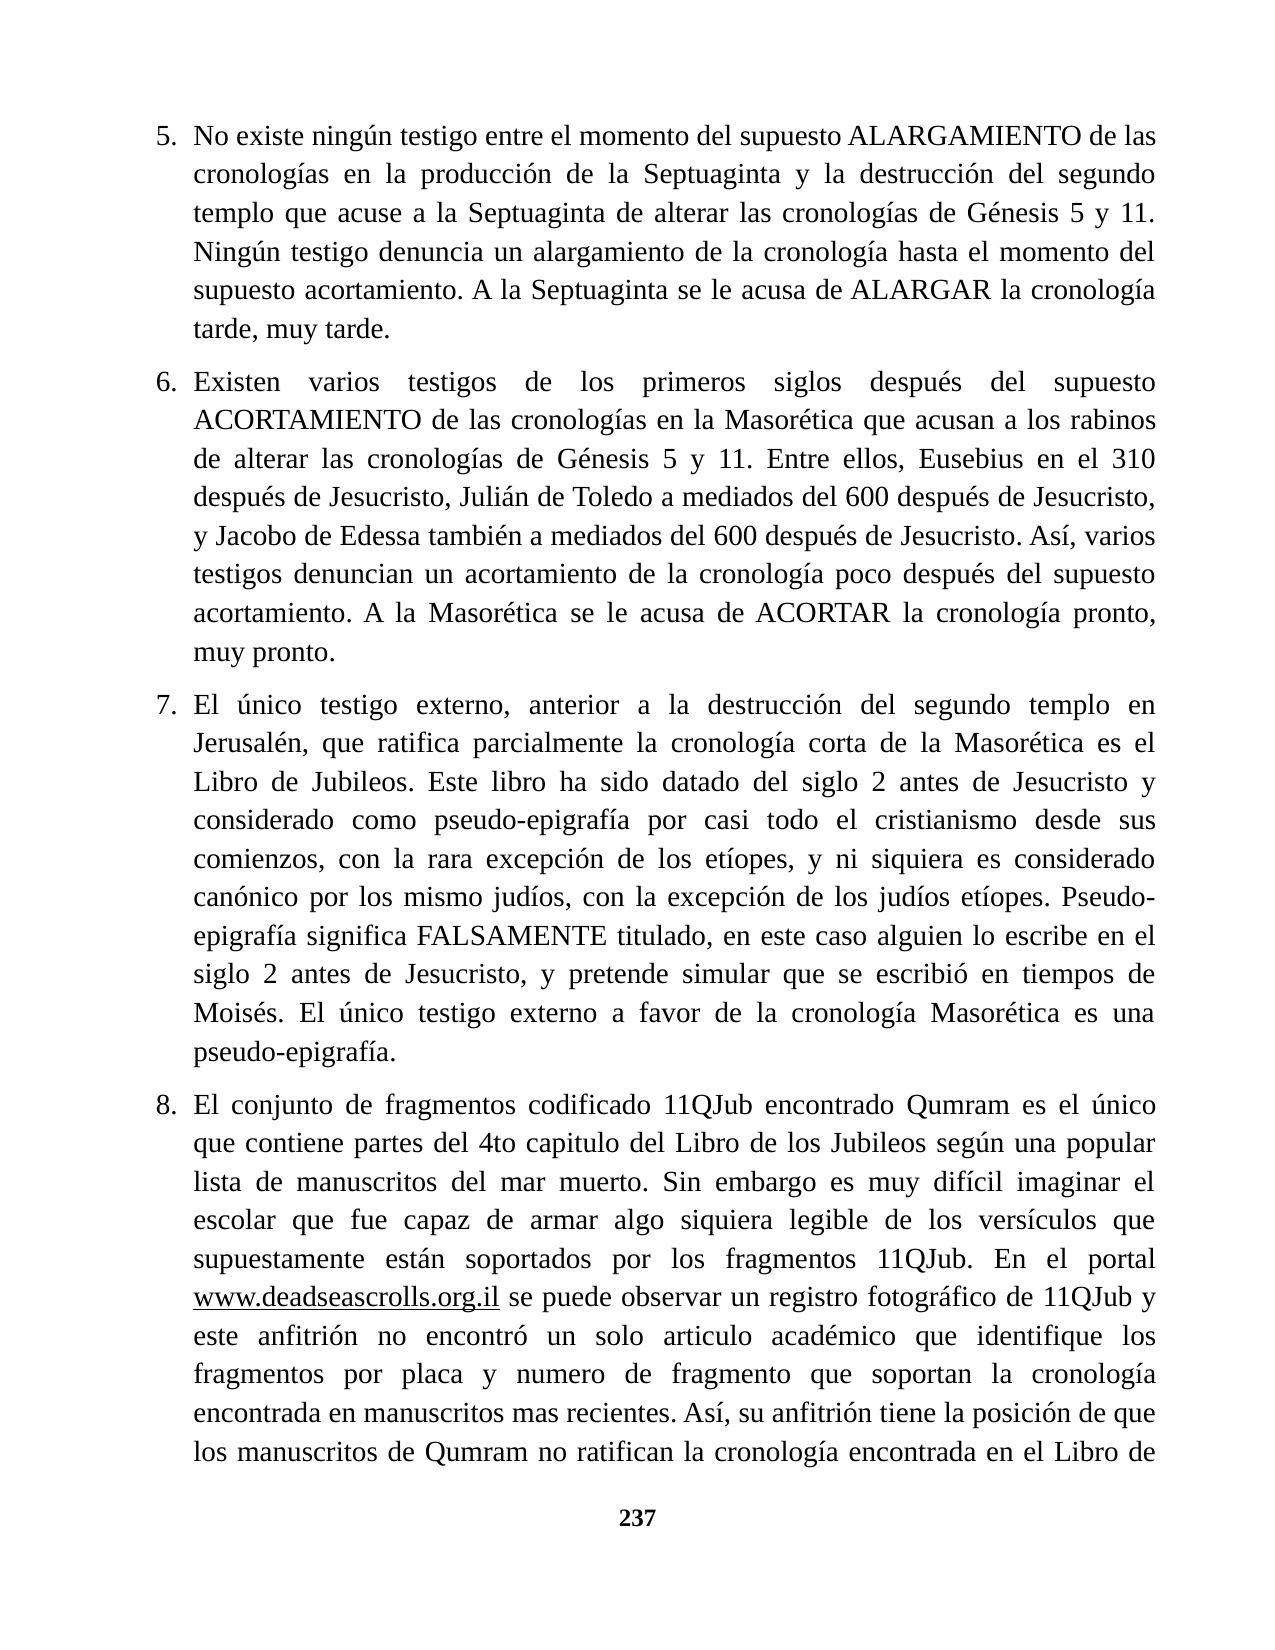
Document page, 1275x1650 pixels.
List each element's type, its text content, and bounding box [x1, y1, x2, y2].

list El conjunto de fragmentos codificado 11QJub encontrado Qumram es el único que contiene partes del 4to capitulo del Libro de los Jubileos según una popular lista de manuscritos del mar muerto. Sin embargo es muy difícil imaginar el escolar que fue capaz de armar algo siquiera legible de los versículos que supuestamente están soportados por los fragmentos 11QJub. En el portal www.deadseascrolls.org.il se puede observar un registro fotográfico de 11QJub y este anfitrión no encontró un solo articulo académico que identifique los fragmentos por placa y numero de fragmento que soportan la cronología encontrada en manuscritos mas recientes. Así, su anfitrión tiene la posición de que los manuscritos de Qumram no ratifican la cronología encontrada en el Libro de [156, 1087, 1157, 1467]
list El único testigo externo, anterior a la destrucción del segundo templo en Jerusalén, que ratifica parcialmente la cronología corta de la Masorética es el Libro de Jubileos. Este libro ha sido datado del siglo 2 antes de Jesucristo y considerado como pseudo-epigrafía por casi todo el cristianismo desde sus comienzos, con la rara excepción de los etíopes, y ni siquiera es considerado canónico por los mismo judíos, con la excepción de los judíos etíopes. Pseudo-epigrafía significa FALSAMENTE titulado, en este caso alguien lo escribe en el siglo 2 antes de Jesucristo, y pretende simular que se escribió en tiempos de Moisés. El único testigo externo a favor de la cronología Masorética es una pseudo-epigrafía. [156, 687, 1157, 1067]
list Existen varios testigos de los primeros siglos después del supuesto ACORTAMIENTO de las cronologías en la Masorética que acusan a los rabinos de alterar las cronologías de Génesis 5 y 11. Entre ellos, Eusebius en el 310 después de Jesucristo, Julián de Toledo a mediados del 600 después de Jesucristo, y Jacobo de Edessa también a mediados del 600 después de Jesucristo. Así, varios testigos denuncian un acortamiento de la cronología poco después del supuesto acortamiento. A la Masorética se le acusa de ACORTAR la cronología pronto, muy pronto. [156, 364, 1157, 667]
list No existe ningún testigo entre el momento del supuesto ALARGAMIENTO de las cronologías en la producción de la Septuaginta y la destrucción del segundo templo que acuse a la Septuaginta de alterar las cronologías de Génesis 5 y 11. Ningún testigo denuncia un alargamiento de la cronología hasta el momento del supuesto acortamiento. A la Septuaginta se le acusa de ALARGAR la cronología tarde, muy tarde. [156, 118, 1157, 344]
